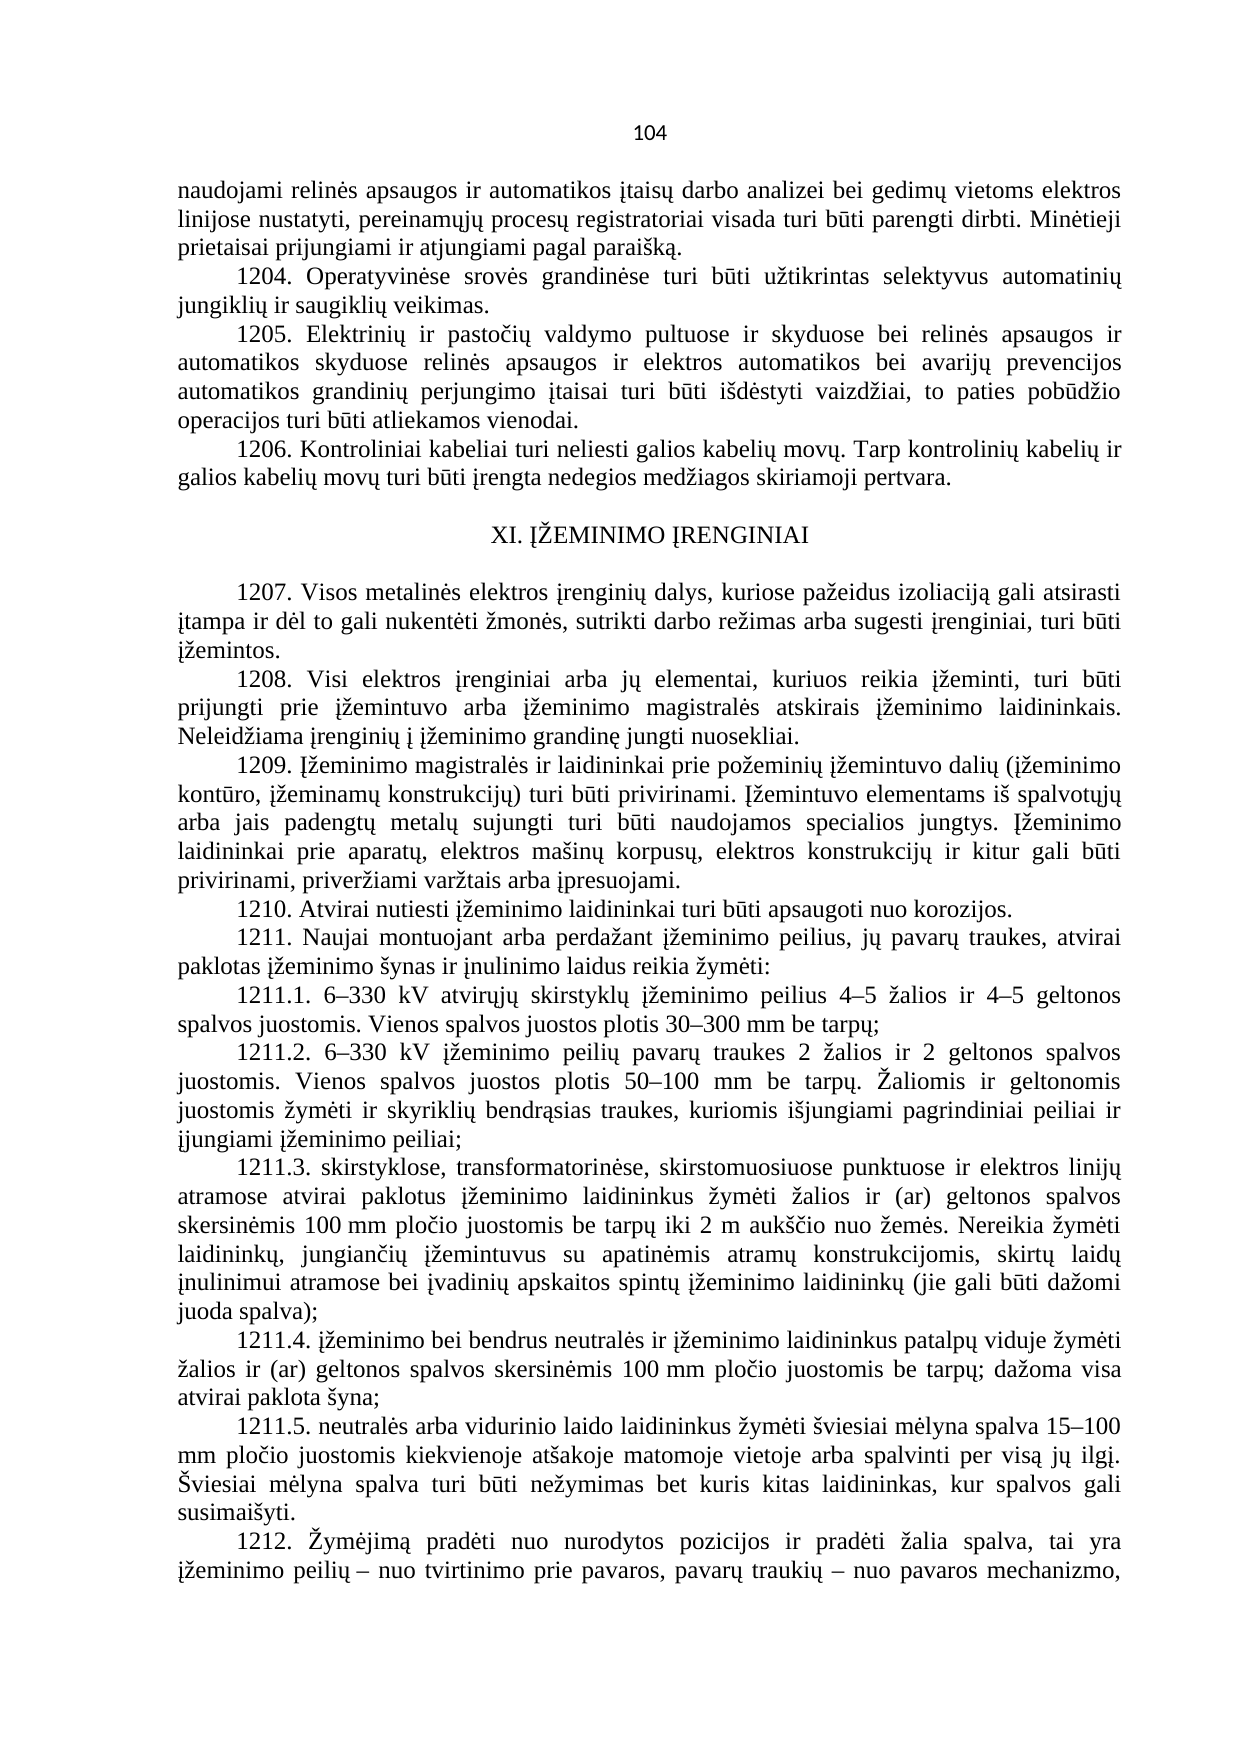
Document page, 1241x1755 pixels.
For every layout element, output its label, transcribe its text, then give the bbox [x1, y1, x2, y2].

text 1211.5. neutralės arba vidurinio laido laidininkus žymėti šviesiai mėlyna spalva 15–100 mm pločio juostomis kiekvienoje atšakoje matomoje vietoje arba spalvinti per visą jų ilgį. Šviesiai mėlyna spalva turi būti nežymimas bet kuris kitas laidininkas, kur spalvos gali susimaišyti. [177, 1411, 1122, 1526]
text 1211.4. įžeminimo bei bendrus neutralės ir įžeminimo laidininkus patalpų viduje žymėti žalios ir (ar) geltonos spalvos skersinėmis 100 mm pločio juostomis be tarpų; dažoma visa atvirai paklota šyna; [177, 1325, 1122, 1411]
text 1212. Žymėjimą pradėti nuo nurodytos pozicijos ir pradėti žalia spalva, tai yra įžeminimo peilių – nuo tvirtinimo prie pavaros, pavarų traukių – nuo pavaros mechanizmo, [177, 1526, 1122, 1584]
text 1211.3. skirstyklose, transformatorinėse, skirstomuosiuose punktuose ir elektros linijų atramose atvirai paklotus įžeminimo laidininkus žymėti žalios ir (ar) geltonos spalvos skersinėmis 100 mm pločio juostomis be tarpų iki 2 m aukščio nuo žemės. Nereikia žymėti laidininkų, jungiančių įžemintuvus su apatinėmis atramų konstrukcijomis, skirtų laidų įnulinimui atramose bei įvadinių apskaitos spintų įžeminimo laidininkų (jie gali būti dažomi juoda spalva); [177, 1152, 1122, 1325]
text 1206. Kontroliniai kabeliai turi neliesti galios kabelių movų. Tarp kontrolinių kabelių ir galios kabelių movų turi būti įrengta nedegios medžiagos skiriamoji pertvara. [177, 434, 1122, 491]
text 1207. Visos metalinės elektros įrenginių dalys, kuriose pažeidus izoliaciją gali atsirasti įtampa ir dėl to gali nukentėti žmonės, sutrikti darbo režimas arba sugesti įrenginiai, turi būti įžemintos. [177, 577, 1122, 664]
text 1204. Operatyvinėse srovės grandinėse turi būti užtikrintas selektyvus automatinių jungiklių ir saugiklių veikimas. [177, 261, 1122, 319]
text 1208. Visi elektros įrenginiai arba jų elementai, kuriuos reikia įžeminti, turi būti prijungti prie įžemintuvo arba įžeminimo magistralės atskirais įžeminimo laidininkais. Neleidžiama įrenginių į įžeminimo grandinę jungti nuosekliai. [177, 664, 1122, 750]
text 1211.1. 6–330 kV atvirųjų skirstyklų įžeminimo peilius 4–5 žalios ir 4–5 geltonos spalvos juostomis. Vienos spalvos juostos plotis 30–300 mm be tarpų; [177, 980, 1122, 1037]
text 1211.2. 6–330 kV įžeminimo peilių pavarų traukes 2 žalios ir 2 geltonos spalvos juostomis. Vienos spalvos juostos plotis 50–100 mm be tarpų. Žaliomis ir geltonomis juostomis žymėti ir skyriklių bendrąsias traukes, kuriomis išjungiami pagrindiniai peiliai ir įjungiami įžeminimo peiliai; [177, 1037, 1122, 1152]
text 1205. Elektrinių ir pastočių valdymo pultuose ir skyduose bei relinės apsaugos ir automatikos skyduose relinės apsaugos ir elektros automatikos bei avarijų prevencijos automatikos grandinių perjungimo įtaisai turi būti išdėstyti vaizdžiai, to paties pobūdžio operacijos turi būti atliekamos vienodai. [177, 319, 1122, 434]
text naudojami relinės apsaugos ir automatikos įtaisų darbo analizei bei gedimų vietoms elektros linijose nustatyti, pereinamųjų procesų registratoriai visada turi būti parengti dirbti. Minėtieji prietaisai prijungiami ir atjungiami pagal paraišką. [177, 175, 1122, 261]
text 1209. Įžeminimo magistralės ir laidininkai prie požeminių įžemintuvo dalių (įžeminimo kontūro, įžeminamų konstrukcijų) turi būti privirinami. Įžemintuvo elementams iš spalvotųjų arba jais padengtų metalų sujungti turi būti naudojamos specialios jungtys. Įžeminimo laidininkai prie aparatų, elektros mašinų korpusų, elektros konstrukcijų ir kitur gali būti privirinami, priveržiami varžtais arba įpresuojami. [177, 750, 1122, 894]
text 1210. Atvirai nutiesti įžeminimo laidininkai turi būti apsaugoti nuo korozijos. [177, 894, 1122, 922]
text XI. ĮŽEMINIMO ĮRENGINIAI [177, 520, 1122, 549]
text 1211. Naujai montuojant arba perdažant įžeminimo peilius, jų pavarų traukes, atvirai paklotas įžeminimo šynas ir įnulinimo laidus reikia žymėti: [177, 922, 1122, 980]
